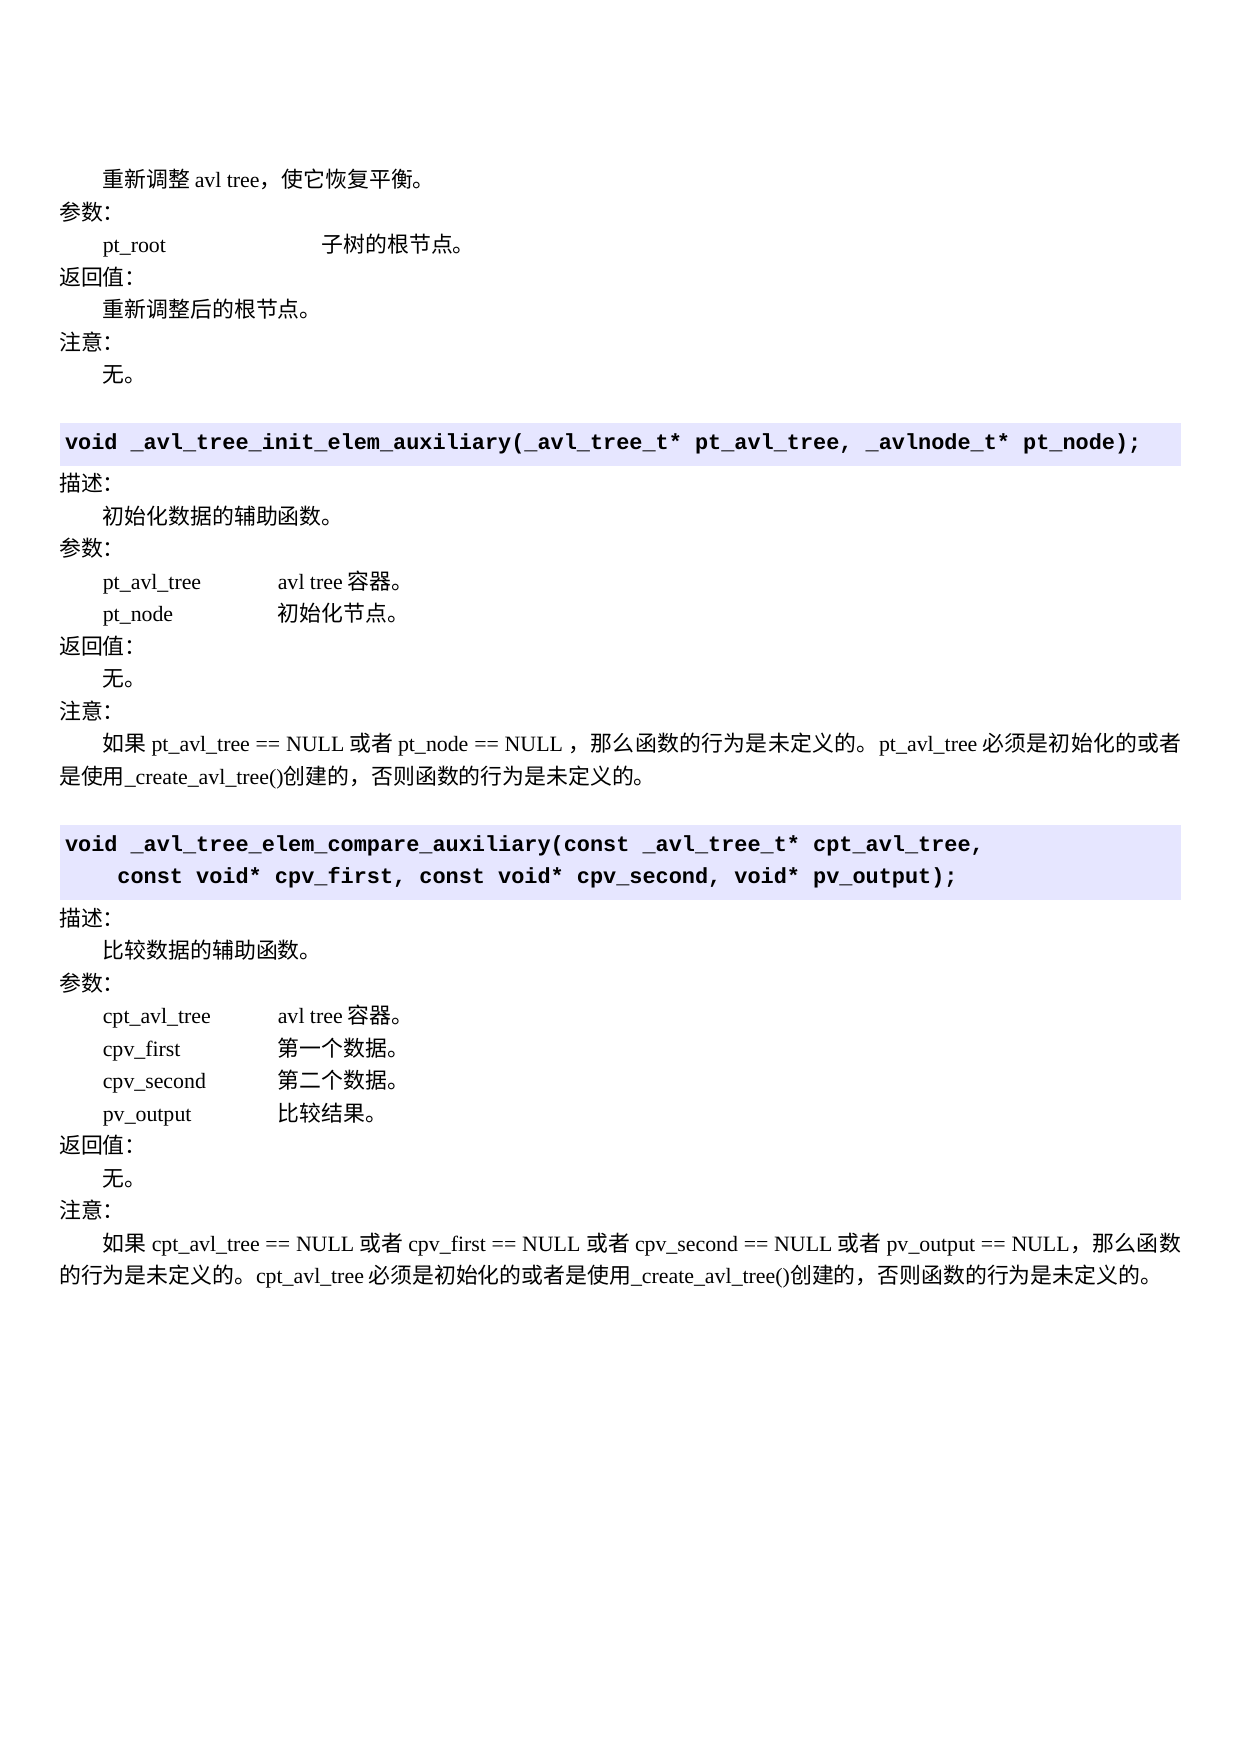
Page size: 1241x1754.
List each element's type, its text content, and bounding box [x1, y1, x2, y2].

text 注意： [59, 693, 1181, 726]
text pt_root 子树的根节点。 [59, 227, 1181, 259]
table_header void _avl_tree_elem_compare_auxiliary(const _avl_tree_t* cpt_avl_tree, const void* cpv_first, const void* cpv_second, void* pv_output); [60, 825, 1181, 900]
text 比较数据的辅助函数。 [59, 933, 1181, 965]
text 重新调整后的根节点。 [59, 292, 1181, 324]
text 描述： [59, 901, 1181, 933]
text 返回值： [59, 259, 1181, 292]
text 返回值： [59, 628, 1181, 661]
text 无。 [59, 661, 1181, 693]
text 如果cpt_avl_tree == NULL或者cpv_first == NULL 或者cpv_second == NULL或者pv_output == NULL，那么函数的行为是未定义的。cpt_avl_tree必须是初始化的或者是使用_create_avl_tree()创建的，否则函数的行为是未定义的。 [59, 1225, 1181, 1290]
text 无。 [59, 1160, 1181, 1193]
text pt_avl_tree avl tree容器。 [59, 563, 1181, 596]
table_header void _avl_tree_init_elem_auxiliary(_avl_tree_t* pt_avl_tree, _avlnode_t* pt_node); [60, 423, 1181, 466]
text pt_node 初始化节点。 [59, 596, 1181, 628]
text 参数： [59, 965, 1181, 998]
text 返回值： [59, 1128, 1181, 1160]
text cpv_second 第二个数据。 [59, 1063, 1181, 1095]
text 重新调整avl tree，使它恢复平衡。 [59, 162, 1181, 194]
text 注意： [59, 1193, 1181, 1225]
text 参数： [59, 531, 1181, 563]
text cpt_avl_tree avl tree容器。 [59, 998, 1181, 1030]
text cpv_first 第一个数据。 [59, 1030, 1181, 1063]
text 如果pt_avl_tree == NULL或者pt_node == NULL ，那么函数的行为是未定义的。pt_avl_tree必须是初始化的或者是使用_create_avl_tree()创建的，否则函数的行为是未定义的。 [59, 726, 1181, 791]
text 参数： [59, 194, 1181, 227]
text pv_output 比较结果。 [59, 1095, 1181, 1128]
text 注意： [59, 324, 1181, 357]
text 无。 [59, 357, 1181, 389]
text 初始化数据的辅助函数。 [59, 498, 1181, 531]
text 描述： [59, 467, 1181, 498]
